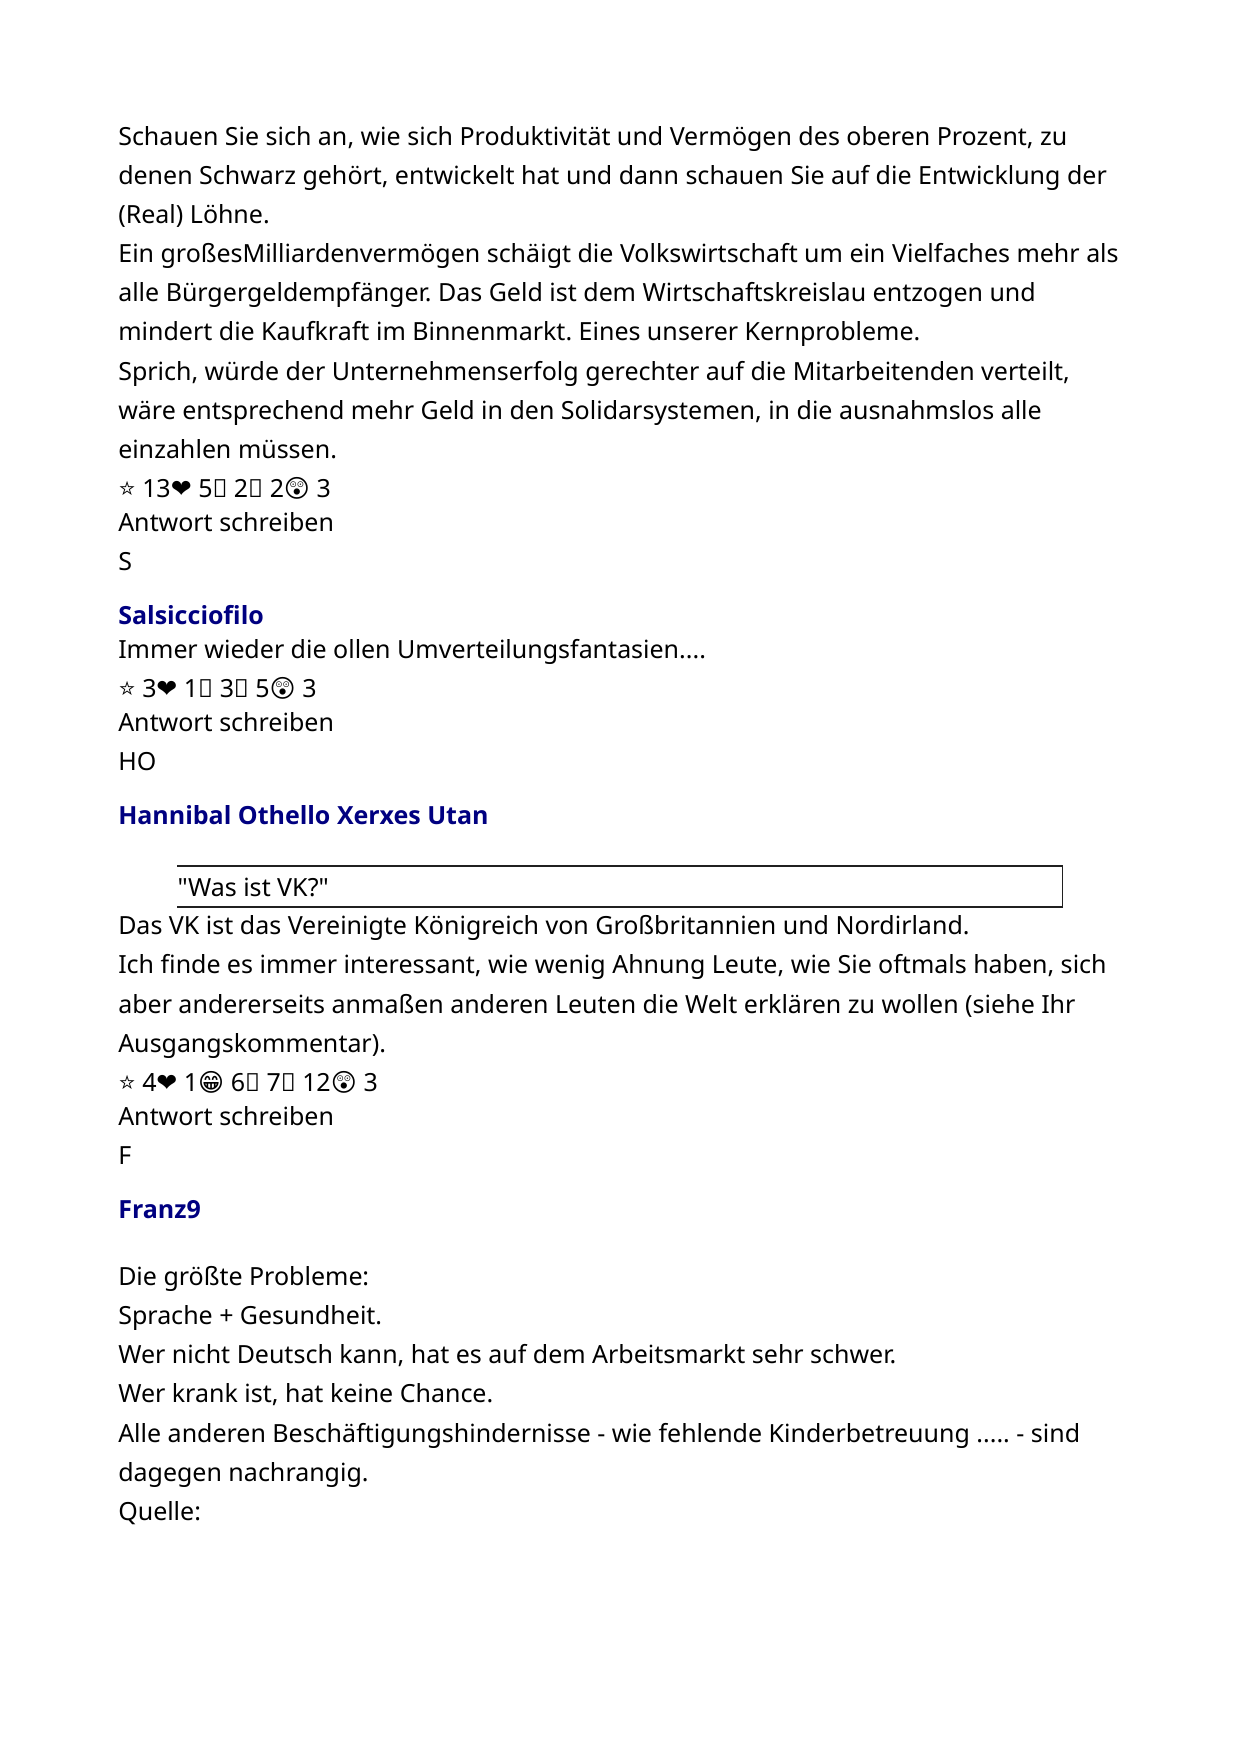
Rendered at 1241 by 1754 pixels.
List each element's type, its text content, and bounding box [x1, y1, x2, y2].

text Ich finde es immer interessant, wie wenig Ahnung Leute, wie Sie oftmals haben, sich aber andererseits anmaßen anderen Leuten die Welt erklären zu wollen (siehe Ihr Ausgangskommentar). [118, 947, 1122, 1059]
text Schauen Sie sich an, wie sich Produktivität und Vermögen des oberen Prozent, zu denen Schwarz gehört, entwickelt hat und dann schauen Sie auf die Entwicklung der (Real) Löhne. [118, 118, 1122, 231]
text Wer krank ist, hat keine Chance. [118, 1376, 1122, 1410]
text Die größte Probleme: [118, 1259, 1122, 1293]
text https://iab-forum.de/integration-ukrainischer-gefluechteter-im-europaeischen-vergleich-der-ansatz-der-nachhaltigen-integration-hat-sich-bewaehrt/ [118, 1533, 1122, 1606]
subtitle Franz9 [118, 1192, 1122, 1226]
text Antwort schreiben [118, 505, 1122, 539]
text Sprich, würde der Unternehmenserfolg gerechter auf die Mitarbeitenden verteilt, wäre entsprechend mehr Geld in den Solidarsystemen, in die ausnahmslos alle einzahlen müssen. [118, 353, 1122, 466]
text Quelle: [118, 1494, 1122, 1528]
text Sprache + Gesundheit. [118, 1298, 1122, 1332]
subtitle Salsicciofilo [118, 598, 1122, 632]
text Ein großesMilliardenvermögen schäigt die Volkswirtschaft um ein Vielfaches mehr als alle Bürgergeldempfänger. Das Geld ist dem Wirtschaftskreislau entzogen und mindert die Kaufkraft im Binnenmarkt. Eines unserer Kernprobleme. [118, 236, 1122, 348]
text Alle anderen Beschäftigungshindernisse - wie fehlende Kinderbetreuung ..... - sind dagegen nachrangig. [118, 1415, 1122, 1488]
text Antwort schreiben [118, 705, 1122, 739]
subtitle Hannibal Othello Xerxes Utan [118, 798, 1122, 832]
text ⭐️ 3❤️ 1🙁 3🤨 5😲 3 [118, 671, 1122, 705]
text ⭐️ 13❤️ 5🙁 2🤨 2😲 3 [118, 471, 1122, 505]
text Antwort schreiben [118, 1099, 1122, 1133]
text S [118, 544, 1122, 578]
text Das VK ist das Vereinigte Königreich von Großbritannien und Nordirland. [118, 908, 1122, 942]
text F [118, 1138, 1122, 1172]
text "Was ist VK?" [177, 867, 1062, 906]
text HO [118, 744, 1122, 778]
text Wer nicht Deutsch kann, hat es auf dem Arbeitsmarkt sehr schwer. [118, 1337, 1122, 1371]
text ⭐️ 4❤️ 1😁 6🙁 7🤨 12😲 3 [118, 1064, 1122, 1099]
text Immer wieder die ollen Umverteilungsfantasien.... [118, 632, 1122, 666]
